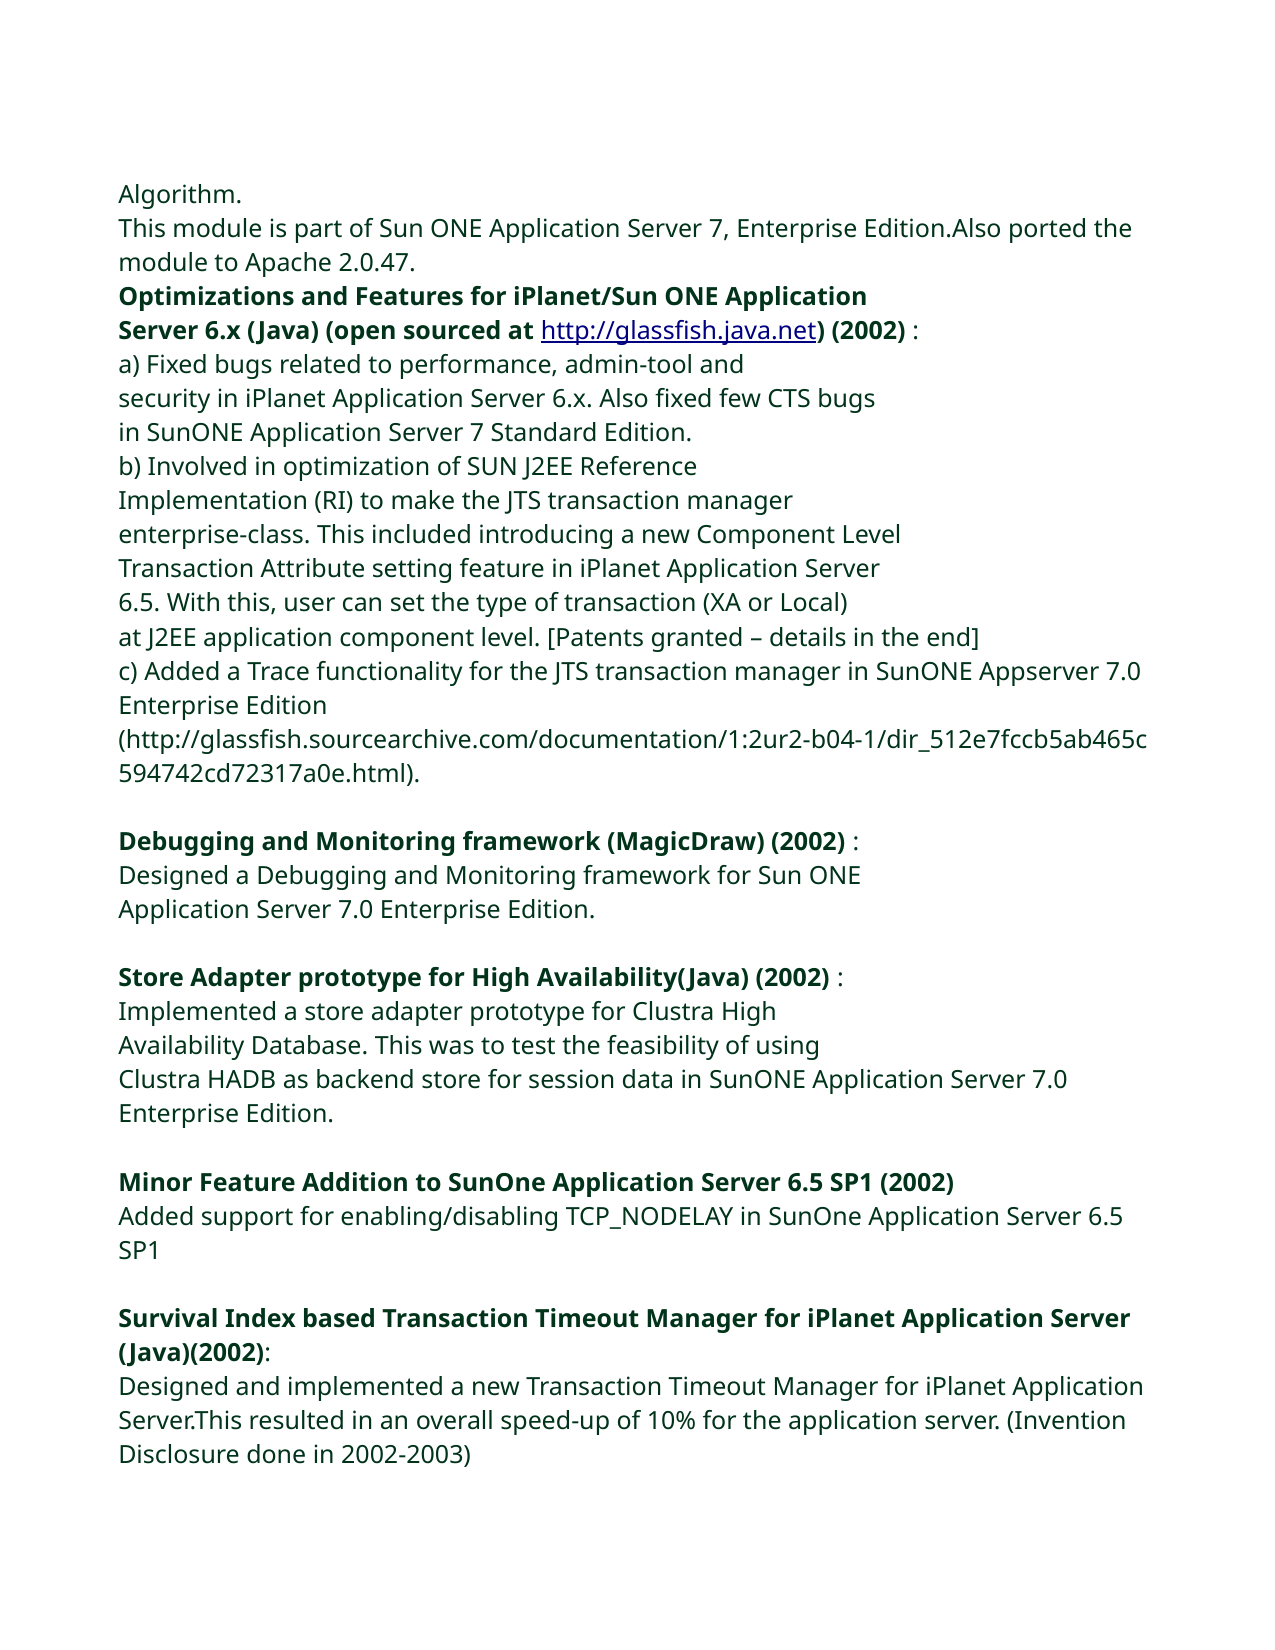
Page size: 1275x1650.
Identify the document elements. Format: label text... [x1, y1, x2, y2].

text Clustra HADB as backend store for session data in SunONE Application Server 7.0 Enterprise Edition. [118, 1062, 1157, 1130]
text Optimizations and Features for iPlanet/Sun ONE Application [118, 278, 1157, 313]
text Designed and implemented a new Transaction Timeout Manager for iPlanet Application Server.This resulted in an overall speed-up of 10% for the application server. (Invention Disclosure done in 2002-2003) [118, 1368, 1157, 1471]
text Designed a Debugging and Monitoring framework for Sun ONE [118, 858, 1157, 892]
text Added support for enabling/disabling TCP_NODELAY in SunOne Application Server 6.5 SP1 [118, 1198, 1157, 1266]
text Application Server 7.0 Enterprise Edition. [118, 892, 1157, 926]
text enterprise-class. This included introducing a new Component Level [118, 517, 1157, 551]
text security in iPlanet Application Server 6.x. Also fixed few CTS bugs [118, 381, 1157, 415]
text Debugging and Monitoring framework (MagicDraw) (2002) : [118, 823, 1157, 858]
text Algorithm. [118, 176, 1157, 210]
text Minor Feature Addition to SunOne Application Server 6.5 SP1 (2002) [118, 1164, 1157, 1198]
text c) Added a Trace functionality for the JTS transaction manager in SunONE Appserver 7.0 [118, 653, 1157, 687]
text at J2EE application component level. [Patents granted – details in the end] [118, 619, 1157, 653]
text b) Involved in optimization of SUN J2EE Reference [118, 449, 1157, 483]
text a) Fixed bugs related to performance, admin-tool and [118, 347, 1157, 381]
text Server 6.x (Java) (open sourced at http://glassfish.java.net) (2002) : [118, 313, 1157, 347]
text Enterprise Edition (http://glassfish.sourcearchive.com/documentation/1:2ur2-b04-1/dir_512e7fccb5ab465c594742cd72317a0e.html). [118, 687, 1157, 789]
text Survival Index based Transaction Timeout Manager for iPlanet Application Server (Java)(2002): [118, 1300, 1157, 1368]
text Implementation (RI) to make the JTS transaction manager [118, 483, 1157, 517]
text Availability Database. This was to test the feasibility of using [118, 1028, 1157, 1062]
text Transaction Attribute setting feature in iPlanet Application Server [118, 551, 1157, 585]
text in SunONE Application Server 7 Standard Edition. [118, 415, 1157, 449]
text 6.5. With this, user can set the type of transaction (XA or Local) [118, 585, 1157, 619]
text Store Adapter prototype for High Availability(Java) (2002) : [118, 960, 1157, 994]
text Implemented a store adapter prototype for Clustra High [118, 994, 1157, 1028]
text This module is part of Sun ONE Application Server 7, Enterprise Edition.Also ported the module to Apache 2.0.47. [118, 210, 1157, 278]
